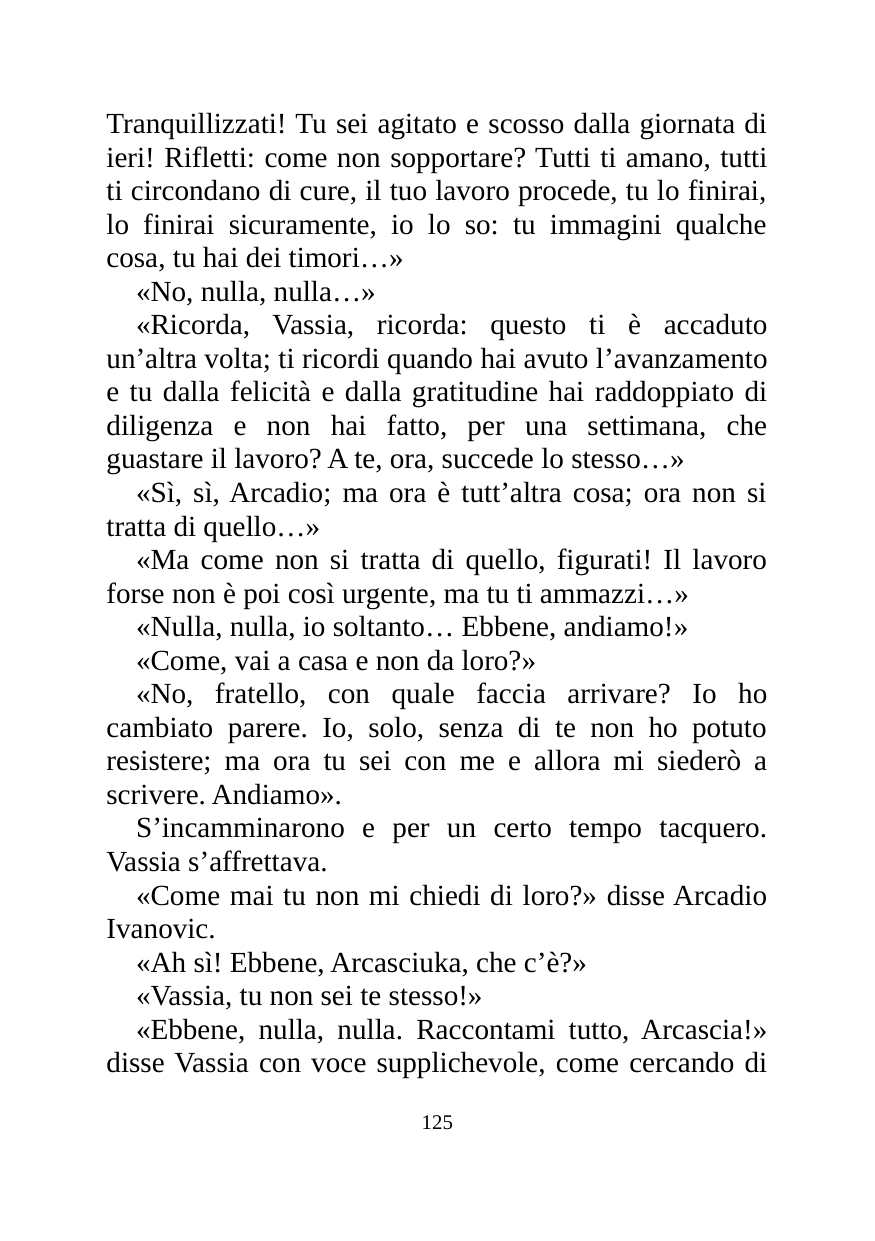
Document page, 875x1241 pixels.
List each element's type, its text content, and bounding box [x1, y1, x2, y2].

text «Come mai tu non mi chiedi di loro?» disse Arcadio Ivanovic. [106, 878, 768, 945]
text «No, fratello, con quale faccia arrivare? Io ho cambiato parere. Io, solo, senza di te non ho potuto resistere; ma ora tu sei con me e allora mi siederò a scrivere. Andiamo». [106, 676, 768, 811]
text «Ah sì! Ebbene, Arcasciuka, che c’è?» [106, 945, 768, 978]
text «Come, vai a casa e non da loro?» [106, 643, 768, 676]
text «Ebbene, nulla, nulla. Raccontami tutto, Arcascia!» disse Vassia con voce supplichevole, come cercando di [106, 1012, 768, 1079]
text «Vassia, tu non sei te stesso!» [106, 978, 768, 1012]
text «Ricorda, Vassia, ricorda: questo ti è accaduto un’altra volta; ti ricordi quando hai avuto l’avanzamento e tu dalla felicità e dalla gratitudine hai raddoppiato di diligenza e non hai fatto, per una settimana, che guastare il lavoro? A te, ora, succede lo stesso…» [106, 307, 768, 475]
text «Sì, sì, Arcadio; ma ora è tutt’altra cosa; ora non si tratta di quello…» [106, 475, 768, 542]
text S’incamminarono e per un certo tempo tacquero. Vassia s’affrettava. [106, 811, 768, 878]
text «Ma come non si tratta di quello, figurati! Il lavoro forse non è poi così urgente, ma tu ti ammazzi…» [106, 542, 768, 609]
text «No, nulla, nulla…» [106, 274, 768, 307]
text «Nulla, nulla, io soltanto… Ebbene, andiamo!» [106, 609, 768, 643]
text Tranquillizzati! Tu sei agitato e scosso dalla giornata di ieri! Rifletti: come non sopportare? Tutti ti amano, tutti ti circondano di cure, il tuo lavoro procede, tu lo finirai, lo finirai sicuramente, io lo so: tu immagini qualche cosa, tu hai dei timori…» [106, 106, 768, 274]
